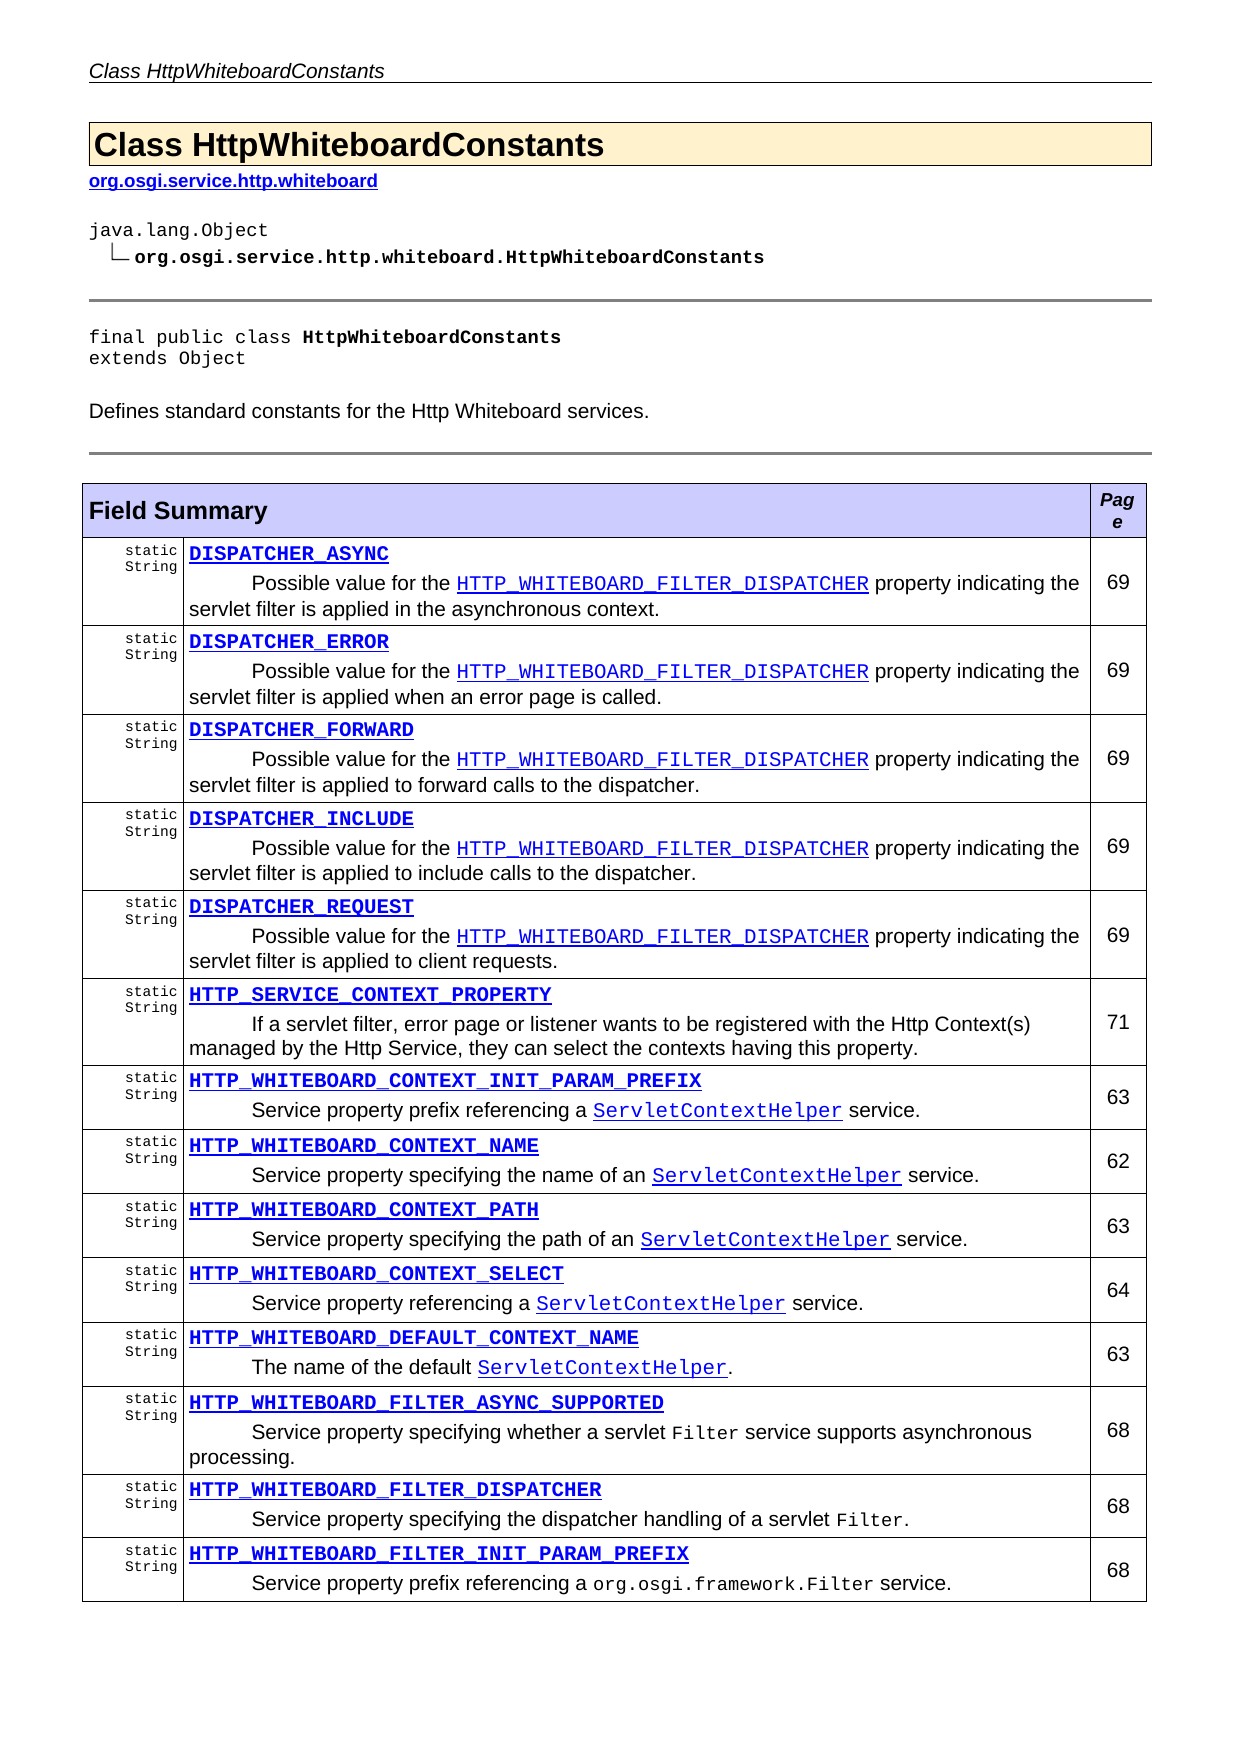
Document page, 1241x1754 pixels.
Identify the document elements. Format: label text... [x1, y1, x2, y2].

table_cell static String [83, 1130, 183, 1193]
table_cell HTTP_SERVICE_CONTEXT_PROPERTY If a servlet filter, error page or listener wants to be registered with the Http Context(s) managed by the Http Service, they can select the contexts having this property. [184, 979, 1090, 1064]
table_header Page [1091, 484, 1146, 537]
table_cell DISPATCHER_FORWARD Possible value for the HTTP_WHITEBOARD_FILTER_DISPATCHER property indicating the servlet filter is applied to forward calls to the dispatcher. [184, 715, 1090, 802]
table_cell 63 [1091, 1066, 1146, 1129]
table_cell 69 [1091, 538, 1146, 625]
table_cell DISPATCHER_ERROR Possible value for the HTTP_WHITEBOARD_FILTER_DISPATCHER property indicating the servlet filter is applied when an error page is called. [184, 626, 1090, 713]
table_cell static String [83, 979, 183, 1064]
table_cell HTTP_WHITEBOARD_CONTEXT_NAME Service property specifying the name of an ServletContextHelper service. [184, 1130, 1090, 1193]
table_cell HTTP_WHITEBOARD_CONTEXT_PATH Service property specifying the path of an ServletContextHelper service. [184, 1194, 1090, 1257]
table_cell 62 [1091, 1130, 1146, 1193]
table_cell static String [83, 891, 183, 978]
table_cell static String [83, 1258, 183, 1322]
table_cell 63 [1091, 1323, 1146, 1386]
table_cell 69 [1091, 626, 1146, 713]
table_cell HTTP_WHITEBOARD_FILTER_DISPATCHER Service property specifying the dispatcher handling of a servlet Filter. [184, 1475, 1090, 1537]
text org.osgi.service.http.whiteboard.HttpWhiteboardConstants [88, 242, 1152, 269]
table_cell HTTP_WHITEBOARD_CONTEXT_SELECT Service property referencing a ServletContextHelper service. [184, 1258, 1090, 1322]
table_cell 69 [1091, 803, 1146, 890]
table_cell static String [83, 803, 183, 890]
picture [111, 241, 135, 264]
subtitle Class HttpWhiteboardConstants [90, 123, 1151, 165]
table_cell static String [83, 1387, 183, 1473]
table_cell DISPATCHER_ASYNC Possible value for the HTTP_WHITEBOARD_FILTER_DISPATCHER property indicating the servlet filter is applied in the asynchronous context. [184, 538, 1090, 625]
table_cell static String [83, 1194, 183, 1257]
table_cell static String [83, 1066, 183, 1129]
table_cell 69 [1091, 715, 1146, 802]
text final public class HttpWhiteboardConstants [88, 328, 1152, 349]
table_cell HTTP_WHITEBOARD_FILTER_ASYNC_SUPPORTED Service property specifying whether a servlet Filter service supports asynchronous processing. [184, 1387, 1090, 1473]
table_cell 69 [1091, 891, 1146, 978]
table_cell static String [83, 1475, 183, 1537]
text extends Object [88, 349, 1152, 370]
table_cell static String [83, 538, 183, 625]
text java.lang.Object [88, 221, 1152, 242]
table_cell static String [83, 626, 183, 713]
table_cell HTTP_WHITEBOARD_FILTER_INIT_PARAM_PREFIX Service property prefix referencing a org.osgi.framework.Filter service. [184, 1538, 1090, 1601]
table_cell 64 [1091, 1258, 1146, 1322]
table_cell 63 [1091, 1194, 1146, 1257]
table_header Field Summary [83, 484, 1090, 537]
table_cell HTTP_WHITEBOARD_CONTEXT_INIT_PARAM_PREFIX Service property prefix referencing a ServletContextHelper service. [184, 1066, 1090, 1129]
table_cell static String [83, 1538, 183, 1601]
table_cell DISPATCHER_INCLUDE Possible value for the HTTP_WHITEBOARD_FILTER_DISPATCHER property indicating the servlet filter is applied to include calls to the dispatcher. [184, 803, 1090, 890]
table_cell static String [83, 1323, 183, 1386]
text Defines standard constants for the Http Whiteboard services. [88, 399, 1152, 423]
table_cell 71 [1091, 979, 1146, 1064]
table_cell 68 [1091, 1475, 1146, 1537]
text org.osgi.service.http.whiteboard [88, 170, 1152, 191]
table_cell static String [83, 715, 183, 802]
table_cell 68 [1091, 1387, 1146, 1473]
table_cell DISPATCHER_REQUEST Possible value for the HTTP_WHITEBOARD_FILTER_DISPATCHER property indicating the servlet filter is applied to client requests. [184, 891, 1090, 978]
table_cell 68 [1091, 1538, 1146, 1601]
table_cell HTTP_WHITEBOARD_DEFAULT_CONTEXT_NAME The name of the default ServletContextHelper. [184, 1323, 1090, 1386]
